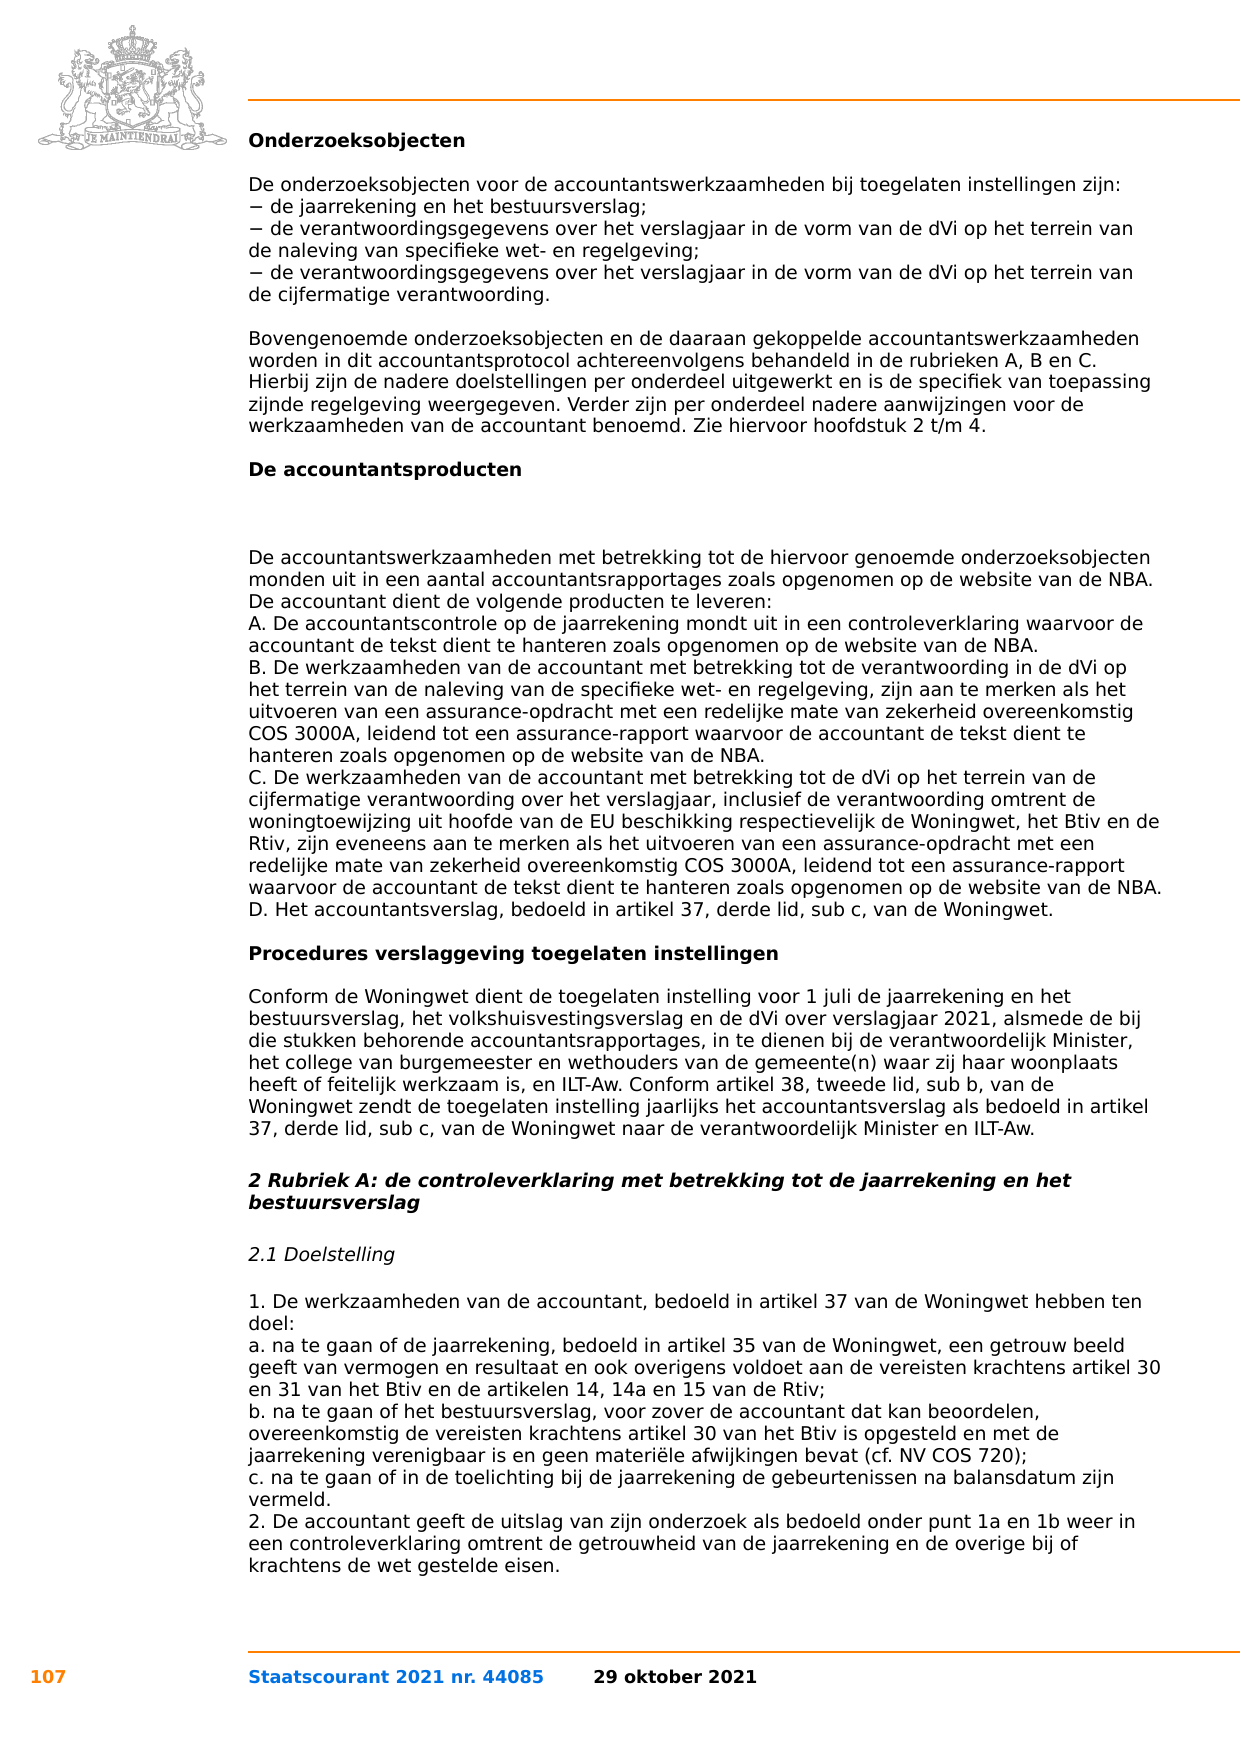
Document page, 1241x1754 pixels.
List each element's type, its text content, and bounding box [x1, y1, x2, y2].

subtitle De accountantsproducten [248, 459, 1163, 481]
subtitle Onderzoeksobjecten [248, 130, 1163, 152]
picture [38, 25, 227, 150]
text b. na te gaan of het bestuursverslag, voor zover de accountant dat kan beoordelen, overeenkomstig de vereisten krachtens artikel 30 van het Btiv is opgesteld en met de jaarrekening verenigbaar is en geen materiële afwijkingen bevat (cf. NV COS 720); [248, 1401, 1163, 1467]
text − de verantwoordingsgegevens over het verslagjaar in de vorm van de dVi op het terrein van de cijfermatige verantwoording. [248, 262, 1163, 306]
text De accountant dient de volgende producten te leveren: [248, 591, 1163, 613]
text De accountantswerkzaamheden met betrekking tot de hiervoor genoemde onderzoeksobjecten monden uit in een aantal accountantsrapportages zoals opgenomen op de website van de NBA. [248, 547, 1163, 591]
text − de jaarrekening en het bestuursverslag; [248, 196, 1163, 218]
text 2. De accountant geeft de uitslag van zijn onderzoek als bedoeld onder punt 1a en 1b weer in een controleverklaring omtrent de getrouwheid van de jaarrekening en de overige bij of krachtens de wet gestelde eisen. [248, 1511, 1163, 1577]
text C. De werkzaamheden van de accountant met betrekking tot de dVi op het terrein van de cijfermatige verantwoording over het verslagjaar, inclusief de verantwoording omtrent de woningtoewijzing uit hoofde van de EU beschikking respectievelijk de Woningwet, het Btiv en de Rtiv, zijn eveneens aan te merken als het uitvoeren van een assurance-opdracht met een redelijke mate van zekerheid overeenkomstig COS 3000A, leidend tot een assurance-rapport waarvoor de accountant de tekst dient te hanteren zoals opgenomen op de website van de NBA. [248, 767, 1163, 899]
text − de verantwoordingsgegevens over het verslagjaar in de vorm van de dVi op het terrein van de naleving van specifieke wet- en regelgeving; [248, 218, 1163, 262]
text 1. De werkzaamheden van de accountant, bedoeld in artikel 37 van de Woningwet hebben ten doel: [248, 1291, 1163, 1335]
text Bovengenoemde onderzoeksobjecten en de daaraan gekoppelde accountantswerkzaamheden worden in dit accountantsprotocol achtereenvolgens behandeld in de rubrieken A, B en C. Hierbij zijn de nadere doelstellingen per onderdeel uitgewerkt en is de specifiek van toepassing zijnde regelgeving weergegeven. Verder zijn per onderdeel nadere aanwijzingen voor de werkzaamheden van de accountant benoemd. Zie hiervoor hoofdstuk 2 t/m 4. [248, 327, 1163, 437]
subtitle 2.1 Doelstelling [248, 1244, 1163, 1266]
text Conform de Woningwet dient de toegelaten instelling voor 1 juli de jaarrekening en het bestuursverslag, het volkshuisvestingsverslag en de dVi over verslagjaar 2021, alsmede de bij die stukken behorende accountantsrapportages, in te dienen bij de verantwoordelijk Minister, het college van burgemeester en wethouders van de gemeente(n) waar zij haar woonplaats heeft of feitelijk werkzaam is, en ILT-Aw. Conform artikel 38, tweede lid, sub b, van de Woningwet zendt de toegelaten instelling jaarlijks het accountantsverslag als bedoeld in artikel 37, derde lid, sub c, van de Woningwet naar de verantwoordelijk Minister en ILT-Aw. [248, 986, 1163, 1140]
text a. na te gaan of de jaarrekening, bedoeld in artikel 35 van de Woningwet, een getrouw beeld geeft van vermogen en resultaat en ook overigens voldoet aan de vereisten krachtens artikel 30 en 31 van het Btiv en de artikelen 14, 14a en 15 van de Rtiv; [248, 1335, 1163, 1401]
text D. Het accountantsverslag, bedoeld in artikel 37, derde lid, sub c, van de Woningwet. [248, 899, 1163, 921]
text c. na te gaan of in de toelichting bij de jaarrekening de gebeurtenissen na balansdatum zijn vermeld. [248, 1467, 1163, 1511]
subtitle 2 Rubriek A: de controleverklaring met betrekking tot de jaarrekening en het bestuursverslag [248, 1170, 1163, 1214]
text De onderzoeksobjecten voor de accountantswerkzaamheden bij toegelaten instellingen zijn: [248, 174, 1163, 196]
text B. De werkzaamheden van de accountant met betrekking tot de verantwoording in de dVi op het terrein van de naleving van de specifieke wet- en regelgeving, zijn aan te merken als het uitvoeren van een assurance-opdracht met een redelijke mate van zekerheid overeenkomstig COS 3000A, leidend tot een assurance-rapport waarvoor de accountant de tekst dient te hanteren zoals opgenomen op de website van de NBA. [248, 657, 1163, 767]
subtitle Procedures verslaggeving toegelaten instellingen [248, 942, 1163, 964]
text A. De accountantscontrole op de jaarrekening mondt uit in een controleverklaring waarvoor de accountant de tekst dient te hanteren zoals opgenomen op de website van de NBA. [248, 613, 1163, 657]
